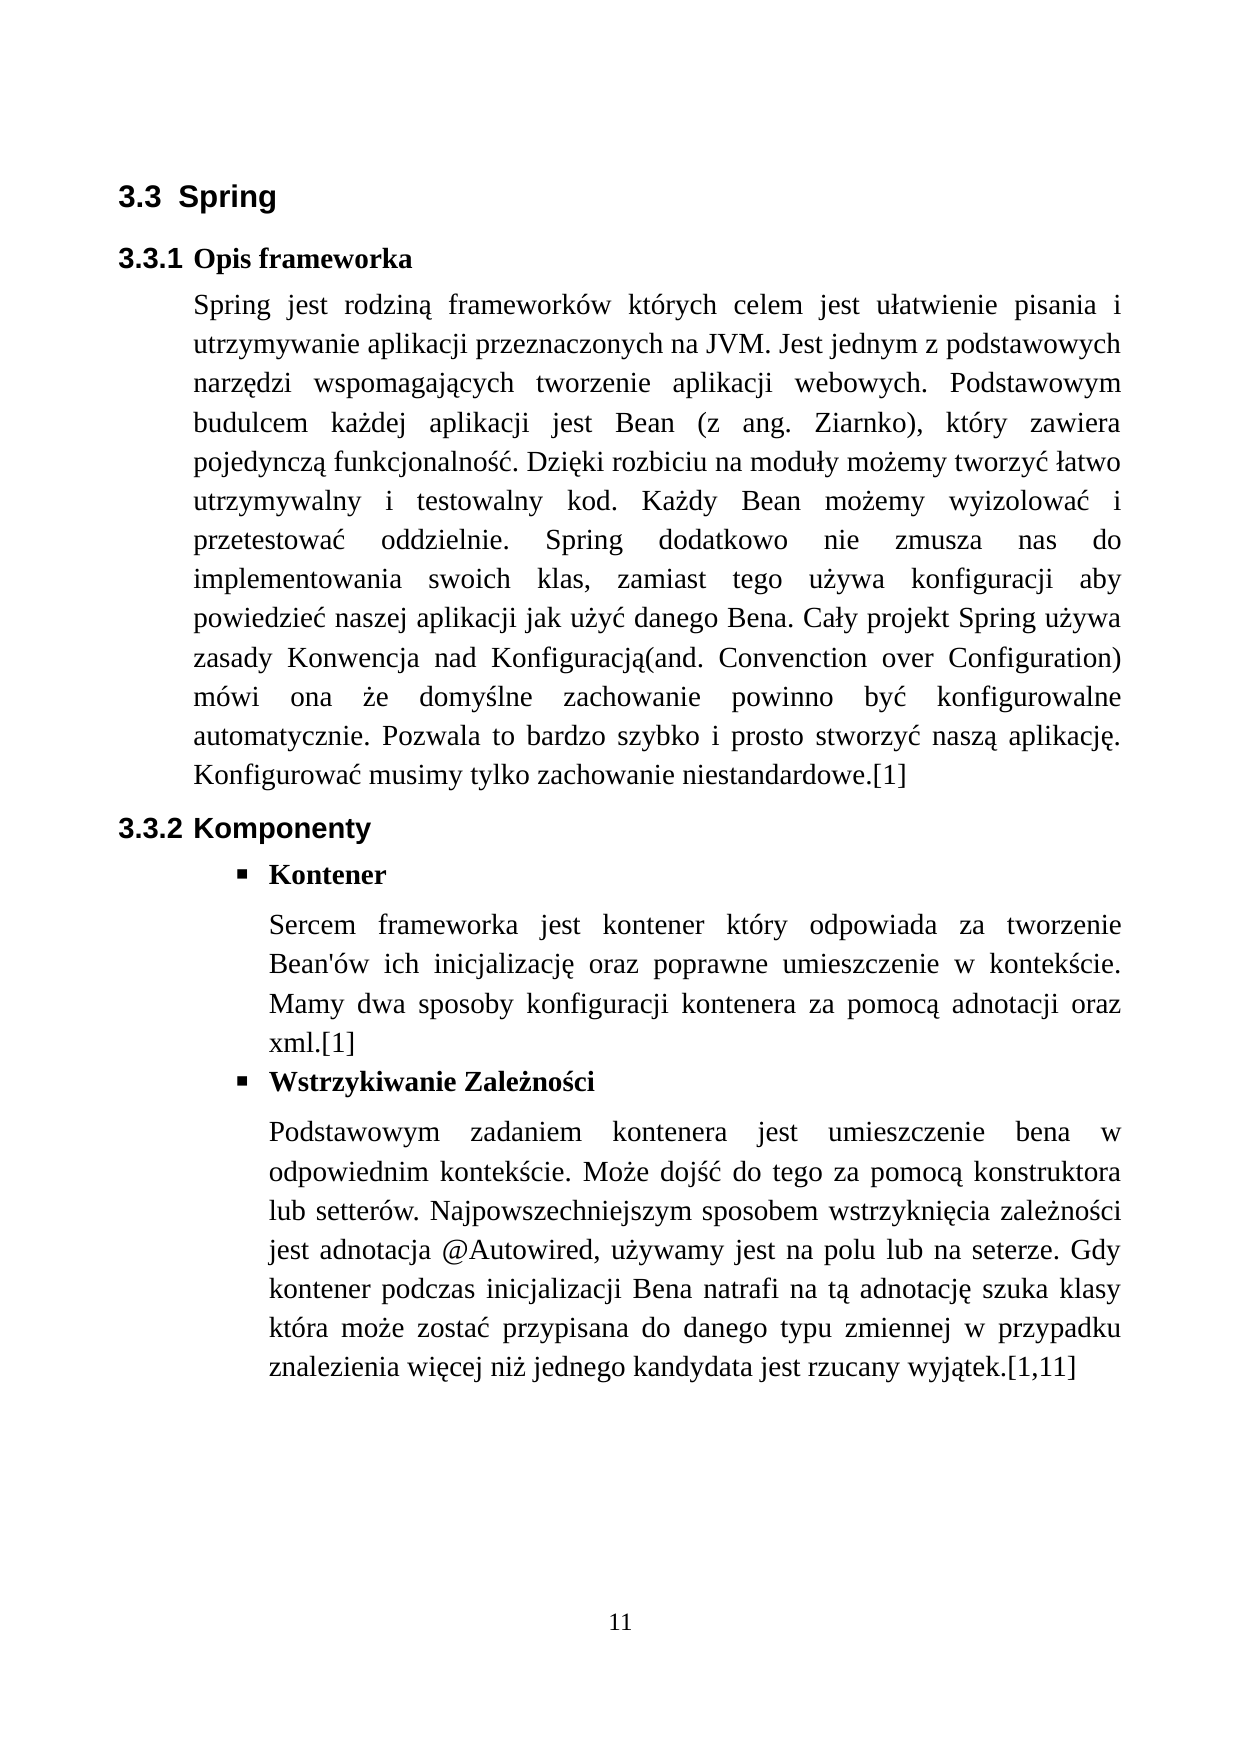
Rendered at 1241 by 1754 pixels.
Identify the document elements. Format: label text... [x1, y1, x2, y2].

subtitle Opis frameworka [118, 241, 1122, 275]
list Kontener [231, 857, 1122, 891]
list Sercem frameworka jest kontener który odpowiada za tworzenie Bean'ów ich inicjalizację oraz poprawne umieszczenie w kontekście. Mamy dwa sposoby konfiguracji kontenera za pomocą adnotacji oraz xml.[1] [231, 907, 1122, 1058]
list Wstrzykiwanie Zależności [231, 1064, 1122, 1098]
list Spring jest rodziną frameworków których celem jest ułatwienie pisania i utrzymywanie aplikacji przeznaczonych na JVM. Jest jednym z podstawowych narzędzi wspomagających tworzenie aplikacji webowych. Podstawowym budulcem każdej aplikacji jest Bean (z ang. Ziarnko), który zawiera pojedynczą funkcjonalność. Dzięki rozbiciu na moduły możemy tworzyć łatwo utrzymywalny i testowalny kod. Każdy Bean możemy wyizolować i przetestować oddzielnie. Spring dodatkowo nie zmusza nas do implementowania swoich klas, zamiast tego używa konfiguracji aby powiedzieć naszej aplikacji jak użyć danego Bena. Cały projekt Spring używa zasady Konwencja nad Konfiguracją(and. Convenction over Configuration) mówi ona że domyślne zachowanie powinno być konfigurowalne automatycznie. Pozwala to bardzo szybko i prosto stworzyć naszą aplikację. Konfigurować musimy tylko zachowanie niestandardowe.[1] [156, 287, 1122, 791]
list Podstawowym zadaniem kontenera jest umieszczenie bena w odpowiednim kontekście. Może dojść do tego za pomocą konstruktora lub setterów. Najpowszechniejszym sposobem wstrzyknięcia zależności jest adnotacja @Autowired, używamy jest na polu lub na seterze. Gdy kontener podczas inicjalizacji Bena natrafi na tą adnotację szuka klasy która może zostać przypisana do danego typu zmiennej w przypadku znalezienia więcej niż jednego kandydata jest rzucany wyjątek.[1,11] [231, 1114, 1122, 1383]
subtitle Komponenty [118, 811, 1122, 844]
subtitle Spring [118, 178, 1122, 214]
